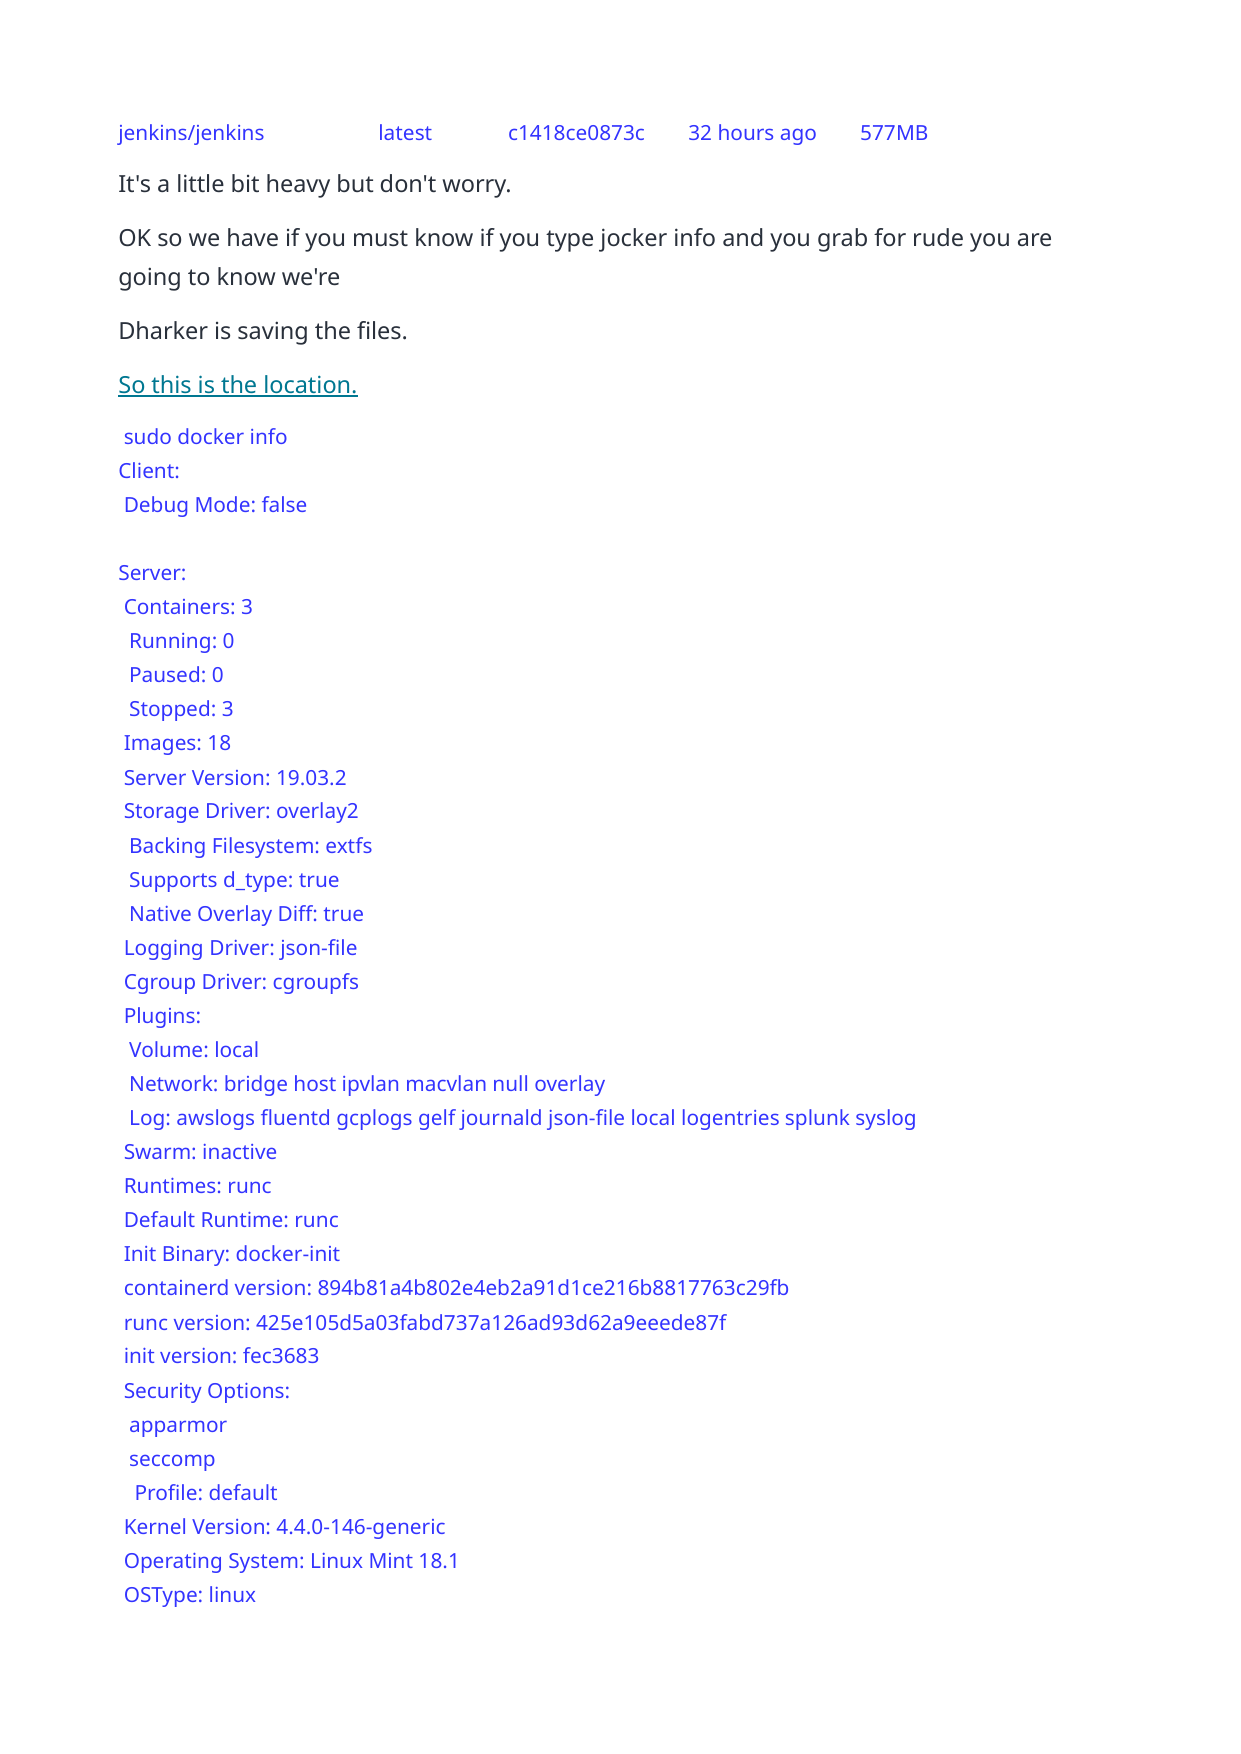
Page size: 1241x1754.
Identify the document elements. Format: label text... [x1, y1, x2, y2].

text seccomp [118, 1444, 1122, 1472]
text Default Runtime: runc [118, 1205, 1122, 1234]
text Init Binary: docker-init [118, 1239, 1122, 1268]
text Running: 0 [118, 626, 1122, 655]
text Backing Filesystem: extfs [118, 831, 1122, 859]
text So this is the location. [118, 368, 1122, 400]
text Kernel Version: 4.4.0-146-generic [118, 1512, 1122, 1540]
text Server Version: 19.03.2 [118, 763, 1122, 791]
text Logging Driver: json-file [118, 933, 1122, 961]
text apparmor [118, 1410, 1122, 1438]
text containerd version: 894b81a4b802e4eb2a91d1ce216b8817763c29fb [118, 1273, 1122, 1302]
text Operating System: Linux Mint 18.1 [118, 1546, 1122, 1574]
text Security Options: [118, 1376, 1122, 1404]
text Server: [118, 558, 1122, 587]
text OK so we have if you must know if you type jocker info and you grab for rude you are going to know we're [118, 222, 1122, 292]
text Network: bridge host ipvlan macvlan null overlay [118, 1069, 1122, 1098]
text Runtimes: runc [118, 1171, 1122, 1200]
text Containers: 3 [118, 592, 1122, 621]
text Client: [118, 456, 1122, 484]
text Storage Driver: overlay2 [118, 797, 1122, 825]
text Volume: local [118, 1035, 1122, 1063]
text Plugins: [118, 1001, 1122, 1029]
text Paused: 0 [118, 660, 1122, 689]
text OSType: linux [118, 1580, 1122, 1608]
text runc version: 425e105d5a03fabd737a126ad93d62a9eeede87f [118, 1308, 1122, 1336]
text Profile: default [118, 1478, 1122, 1506]
text Dharker is saving the files. [118, 314, 1122, 346]
text Images: 18 [118, 728, 1122, 757]
text Debug Mode: false [118, 490, 1122, 518]
text Log: awslogs fluentd gcplogs gelf journald json-file local logentries splunk syslog [118, 1103, 1122, 1132]
text init version: fec3683 [118, 1342, 1122, 1370]
text It's a little bit heavy but don't worry. [118, 168, 1122, 200]
text Stopped: 3 [118, 694, 1122, 723]
text Supports d_type: true [118, 865, 1122, 893]
text Swarm: inactive [118, 1137, 1122, 1166]
text Cgroup Driver: cgroupfs [118, 967, 1122, 995]
text Native Overlay Diff: true [118, 899, 1122, 927]
text jenkins/jenkins latest c1418ce0873c 32 hours ago 577MB [118, 118, 1122, 147]
text sudo docker info [118, 422, 1122, 450]
